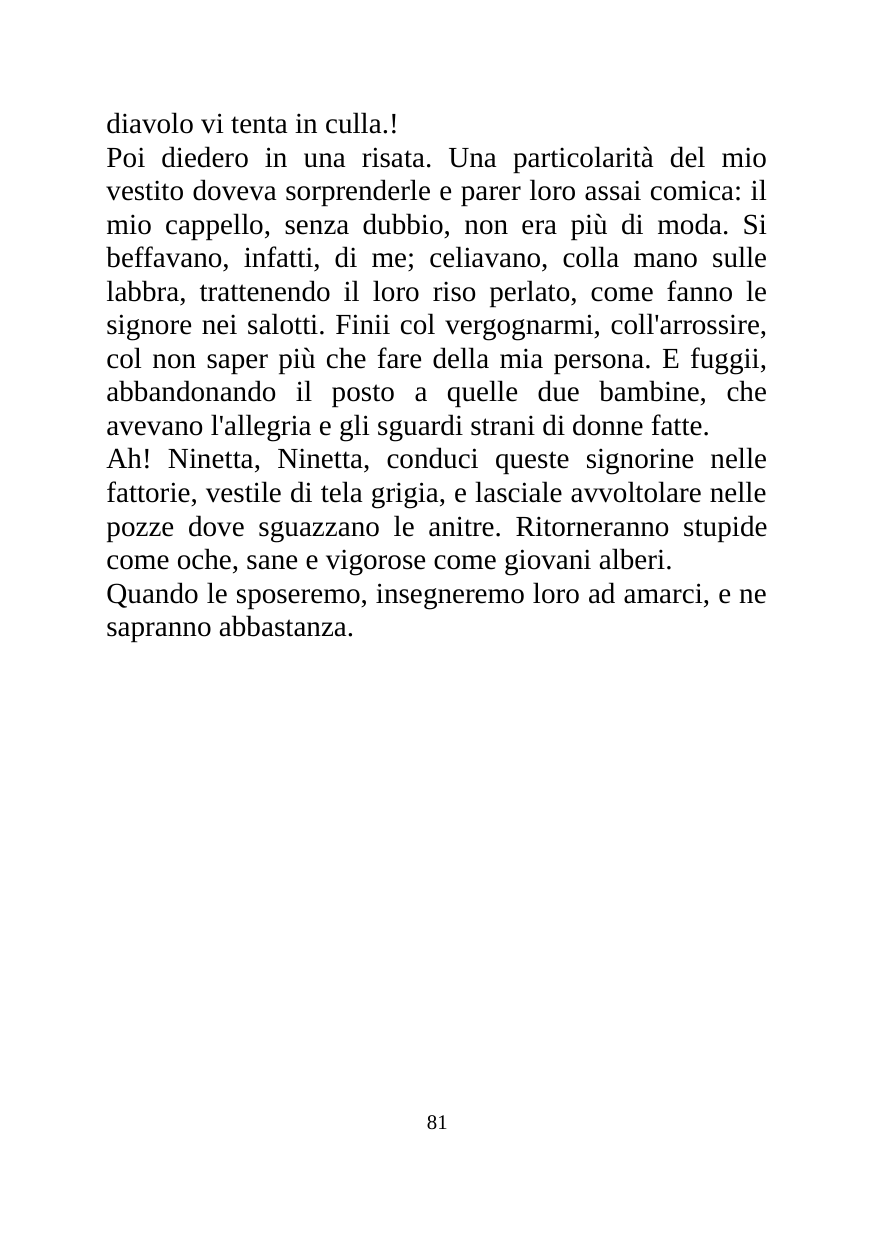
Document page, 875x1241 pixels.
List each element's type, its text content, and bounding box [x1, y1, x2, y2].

text diavolo vi tenta in culla.! [106, 106, 768, 140]
text Poi diedero in una risata. Una particolarità del mio vestito doveva sorprenderle e parer loro assai comica: il mio cappello, senza dubbio, non era più di moda. Si beffavano, infatti, di me; celiavano, colla mano sulle labbra, trattenendo il loro riso perlato, come fanno le signore nei salotti. Finii col vergognarmi, coll'arrossire, col non saper più che fare della mia persona. E fuggii, abbandonando il posto a quelle due bambine, che avevano l'allegria e gli sguardi strani di donne fatte. [106, 140, 768, 442]
text Ah! Ninetta, Ninetta, conduci queste signorine nelle fattorie, vestile di tela grigia, e lasciale avvoltolare nelle pozze dove sguazzano le anitre. Ritorneranno stupide come oche, sane e vigorose come giovani alberi. [106, 442, 768, 576]
text Quando le sposeremo, insegneremo loro ad amarci, e ne sapranno abbastanza. [106, 576, 768, 643]
